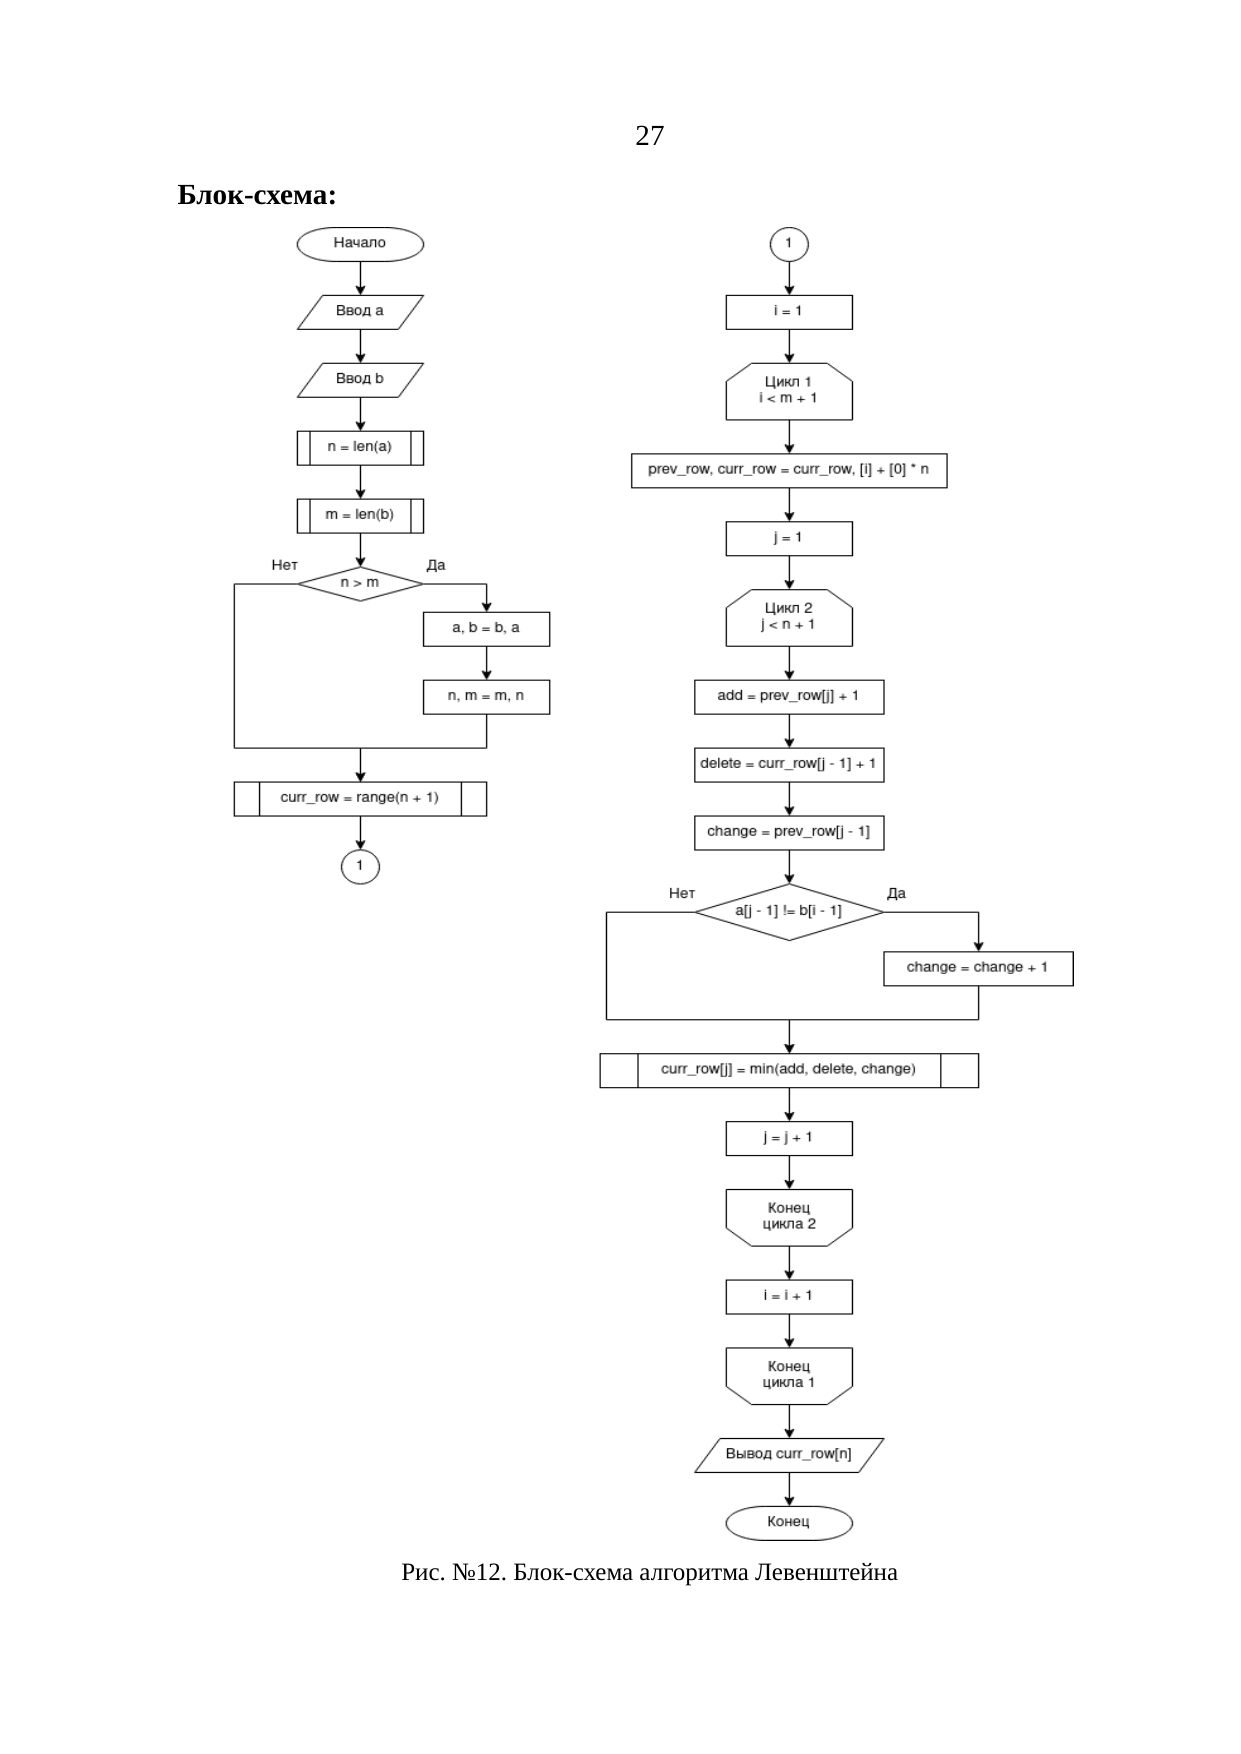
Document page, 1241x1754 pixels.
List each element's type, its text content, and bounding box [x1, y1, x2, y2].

picture [225, 227, 1074, 1541]
text Рис. №12. Блок-схема алгоритма Левенштейна [177, 1557, 1122, 1586]
text Блок-схема: [177, 177, 1122, 211]
